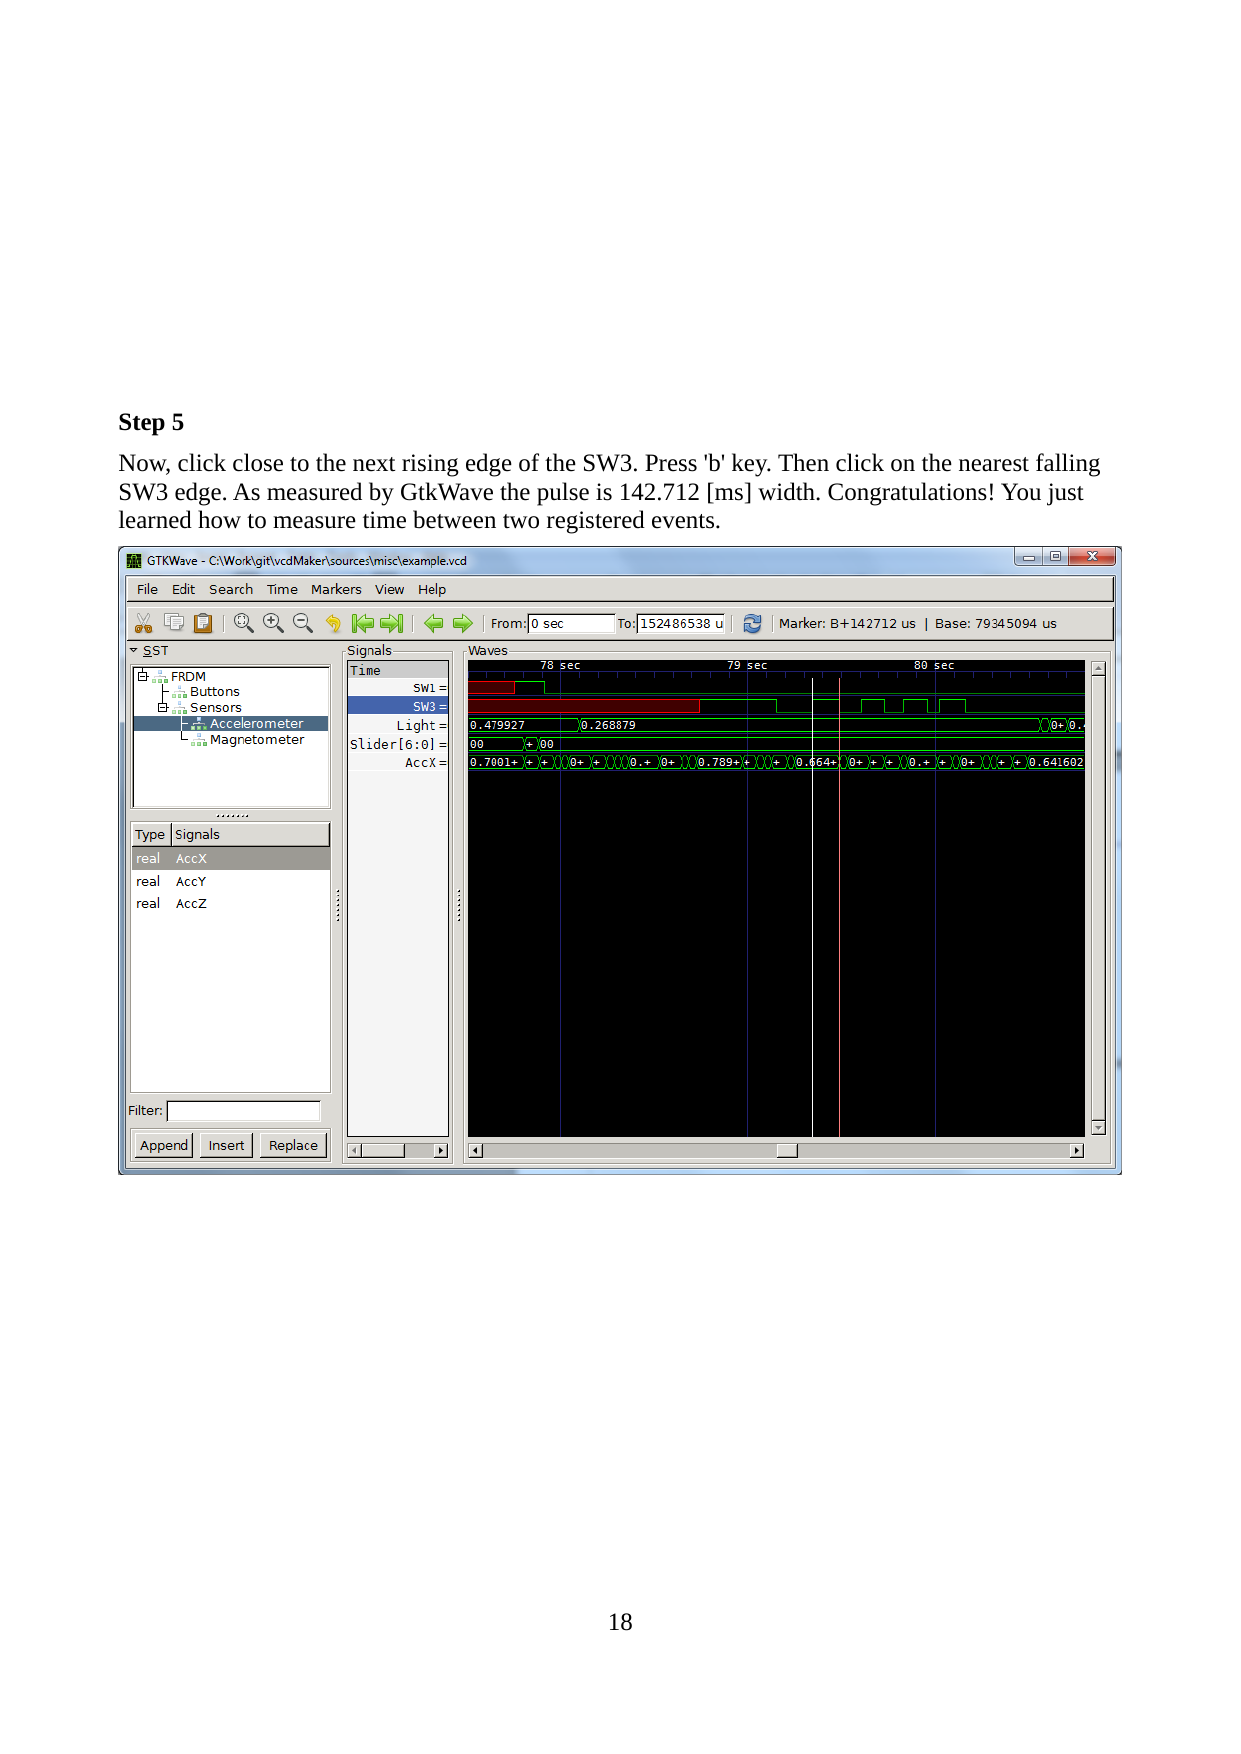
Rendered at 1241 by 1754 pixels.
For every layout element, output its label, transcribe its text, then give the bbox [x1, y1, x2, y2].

text Step 5 [118, 407, 1122, 436]
picture [118, 546, 1122, 1175]
text Now, click close to the next rising edge of the SW3. Press 'b' key. Then click on the nearest falling SW3 edge. As measured by GtkWave the pulse is 142.712 [ms] width. Congratulations! You just learned how to measure time between two registered events. [118, 448, 1122, 534]
